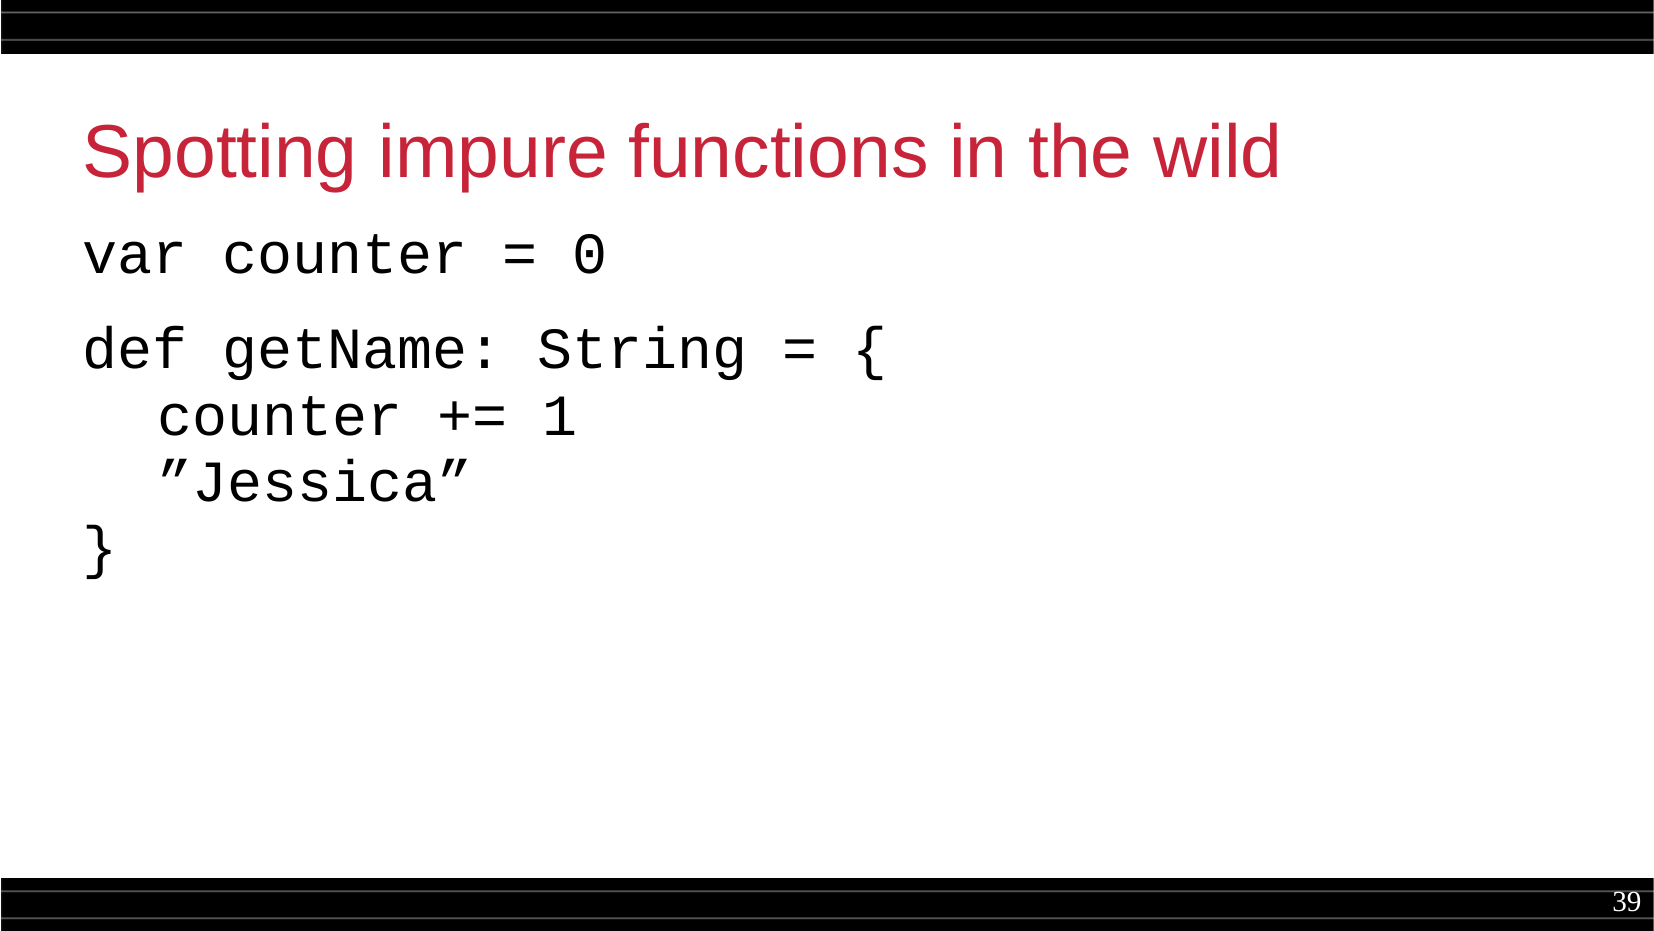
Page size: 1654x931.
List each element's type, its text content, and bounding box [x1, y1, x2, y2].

list var counter = 0 def getName: String = { counter += 1 ”Jessica” } [82, 225, 1571, 856]
title Spotting impure functions in the wild [82, 92, 1571, 211]
picture [1, 0, 1654, 54]
picture [1, 878, 1654, 931]
